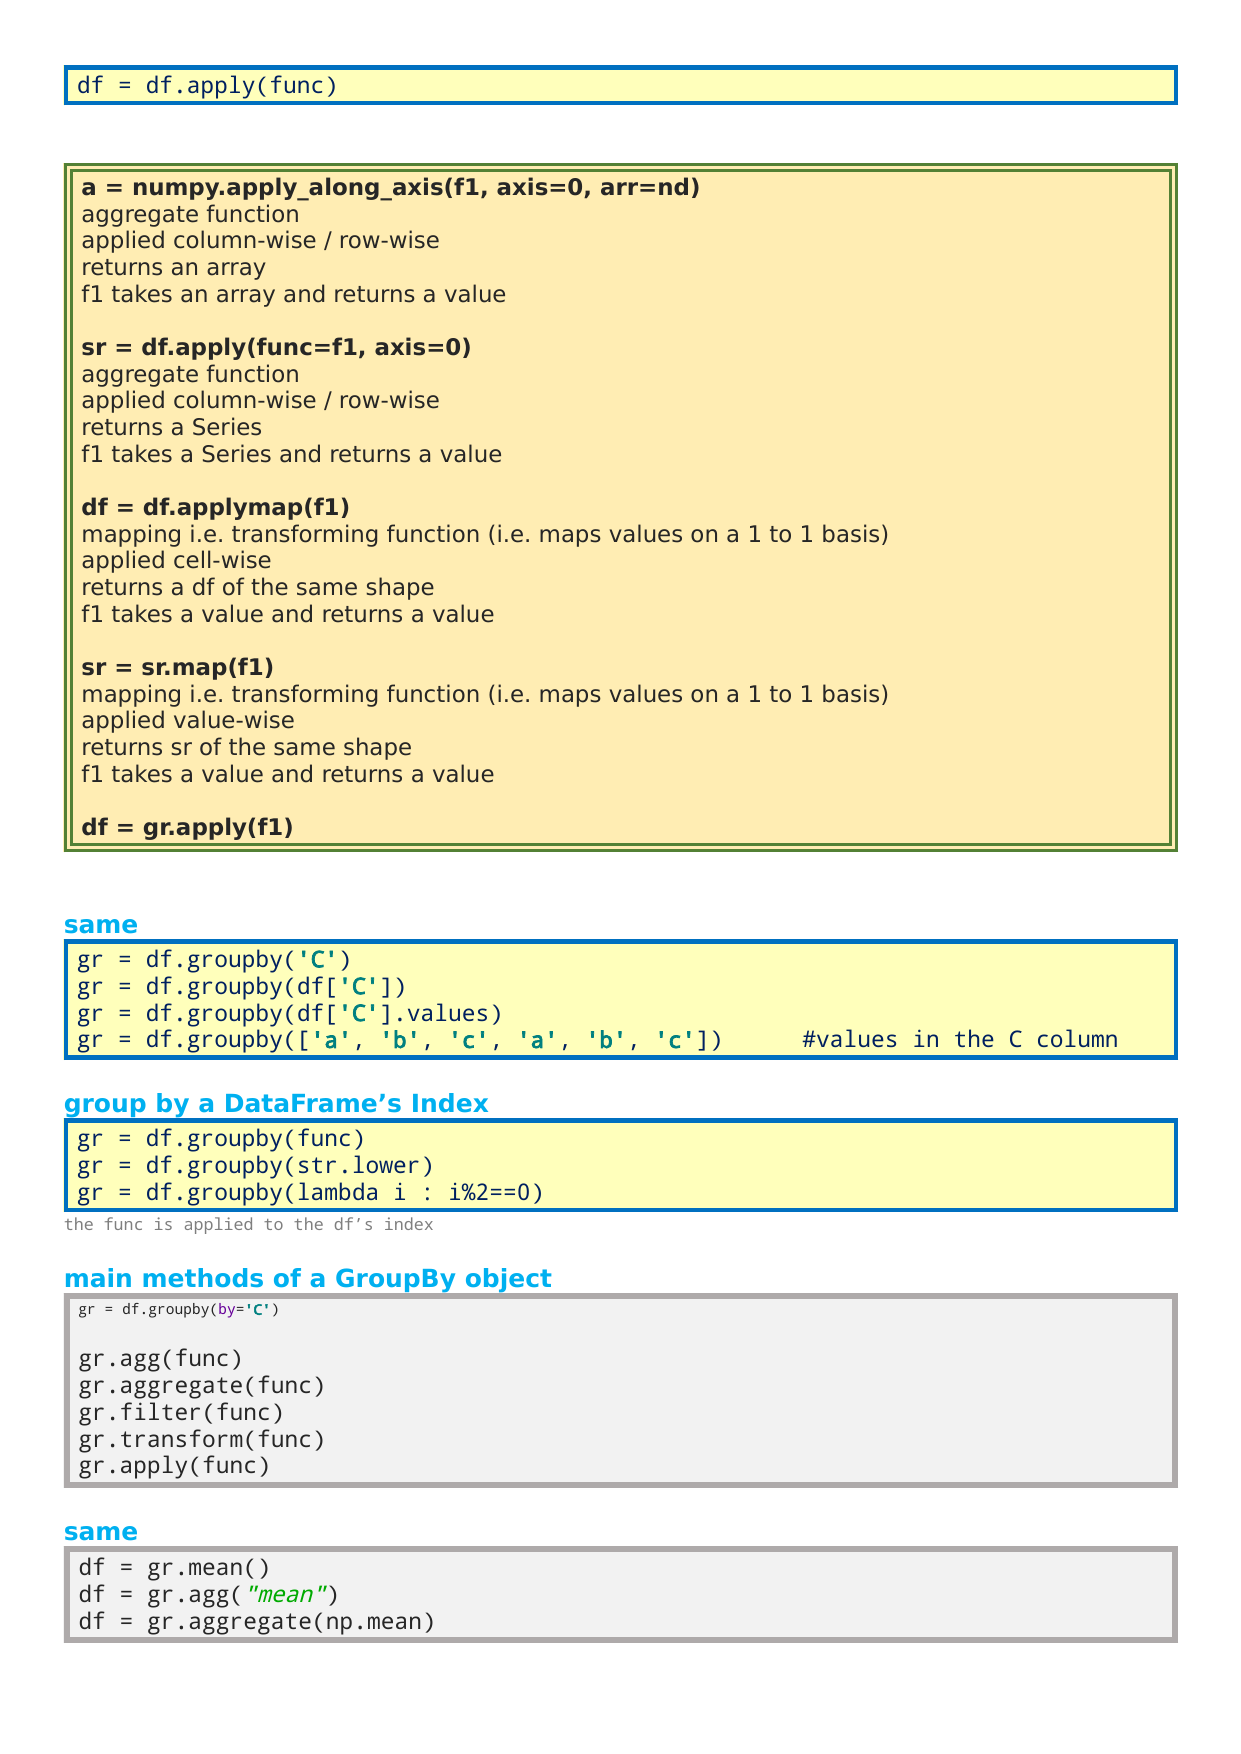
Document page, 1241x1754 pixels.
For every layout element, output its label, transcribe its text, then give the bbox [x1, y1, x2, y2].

title same [63, 910, 1178, 939]
title group by a DataFrame’s Index [63, 1089, 1178, 1118]
text a = numpy.apply_along_axis(f1, axis=0, arr=nd) [67, 166, 1175, 189]
text returns a Series [73, 403, 1169, 429]
text returns an array [73, 243, 1169, 269]
text gr = df.groupby(func) [68, 1123, 1174, 1145]
text gr.agg(func) gr.aggregate(func) gr.filter(func) gr.transform(func) gr.apply(func) [70, 1337, 1172, 1482]
text applied column-wise / row-wise [73, 216, 1169, 243]
text sr = df.apply(func=f1, axis=0) [73, 323, 1169, 349]
text returns a df of the same shape [73, 563, 1169, 589]
text mapping i.e. transforming function (i.e. maps values on a 1 to 1 basis) [73, 509, 1169, 536]
text returns sr of the same shape [73, 723, 1169, 749]
text df = gr.aggregate(np.mean) [70, 1599, 1172, 1637]
text f1 takes a value and returns a value [73, 749, 1169, 776]
title same [63, 1517, 1178, 1546]
text mapping i.e. transforming function (i.e. maps values on a 1 to 1 basis) [73, 669, 1169, 696]
text sr = sr.map(f1) [73, 643, 1169, 669]
text aggregate function [73, 349, 1169, 376]
text df = gr.apply(f1) [67, 803, 1175, 849]
text applied column-wise / row-wise [73, 376, 1169, 403]
text gr = df.groupby(by='C') [70, 1299, 1172, 1337]
text f1 takes a Series and returns a value [73, 429, 1169, 456]
text the func is applied to the df’s index [63, 1212, 1178, 1235]
text gr = df.groupby('C') gr = df.groupby(df['C']) gr = df.groupby(df['C'].values) gr = df.groupby(['a', 'b', 'c', 'a', 'b', 'c']) #values in the C column [68, 944, 1174, 1055]
text df = df.apply(func) [68, 70, 1174, 101]
text df = df.applymap(f1) [73, 483, 1169, 509]
text applied value-wise [73, 696, 1169, 723]
text df = gr.mean() [70, 1552, 1172, 1573]
text gr = df.groupby(str.lower) [68, 1145, 1174, 1172]
text gr = df.groupby(lambda i : i%2==0) [68, 1172, 1174, 1208]
text applied cell-wise [73, 536, 1169, 563]
text aggregate function [73, 189, 1169, 216]
text f1 takes a value and returns a value [73, 589, 1169, 616]
title main methods of a GroupBy object [63, 1264, 1178, 1293]
text f1 takes an array and returns a value [73, 269, 1169, 296]
text df = gr.agg("mean") [70, 1573, 1172, 1599]
